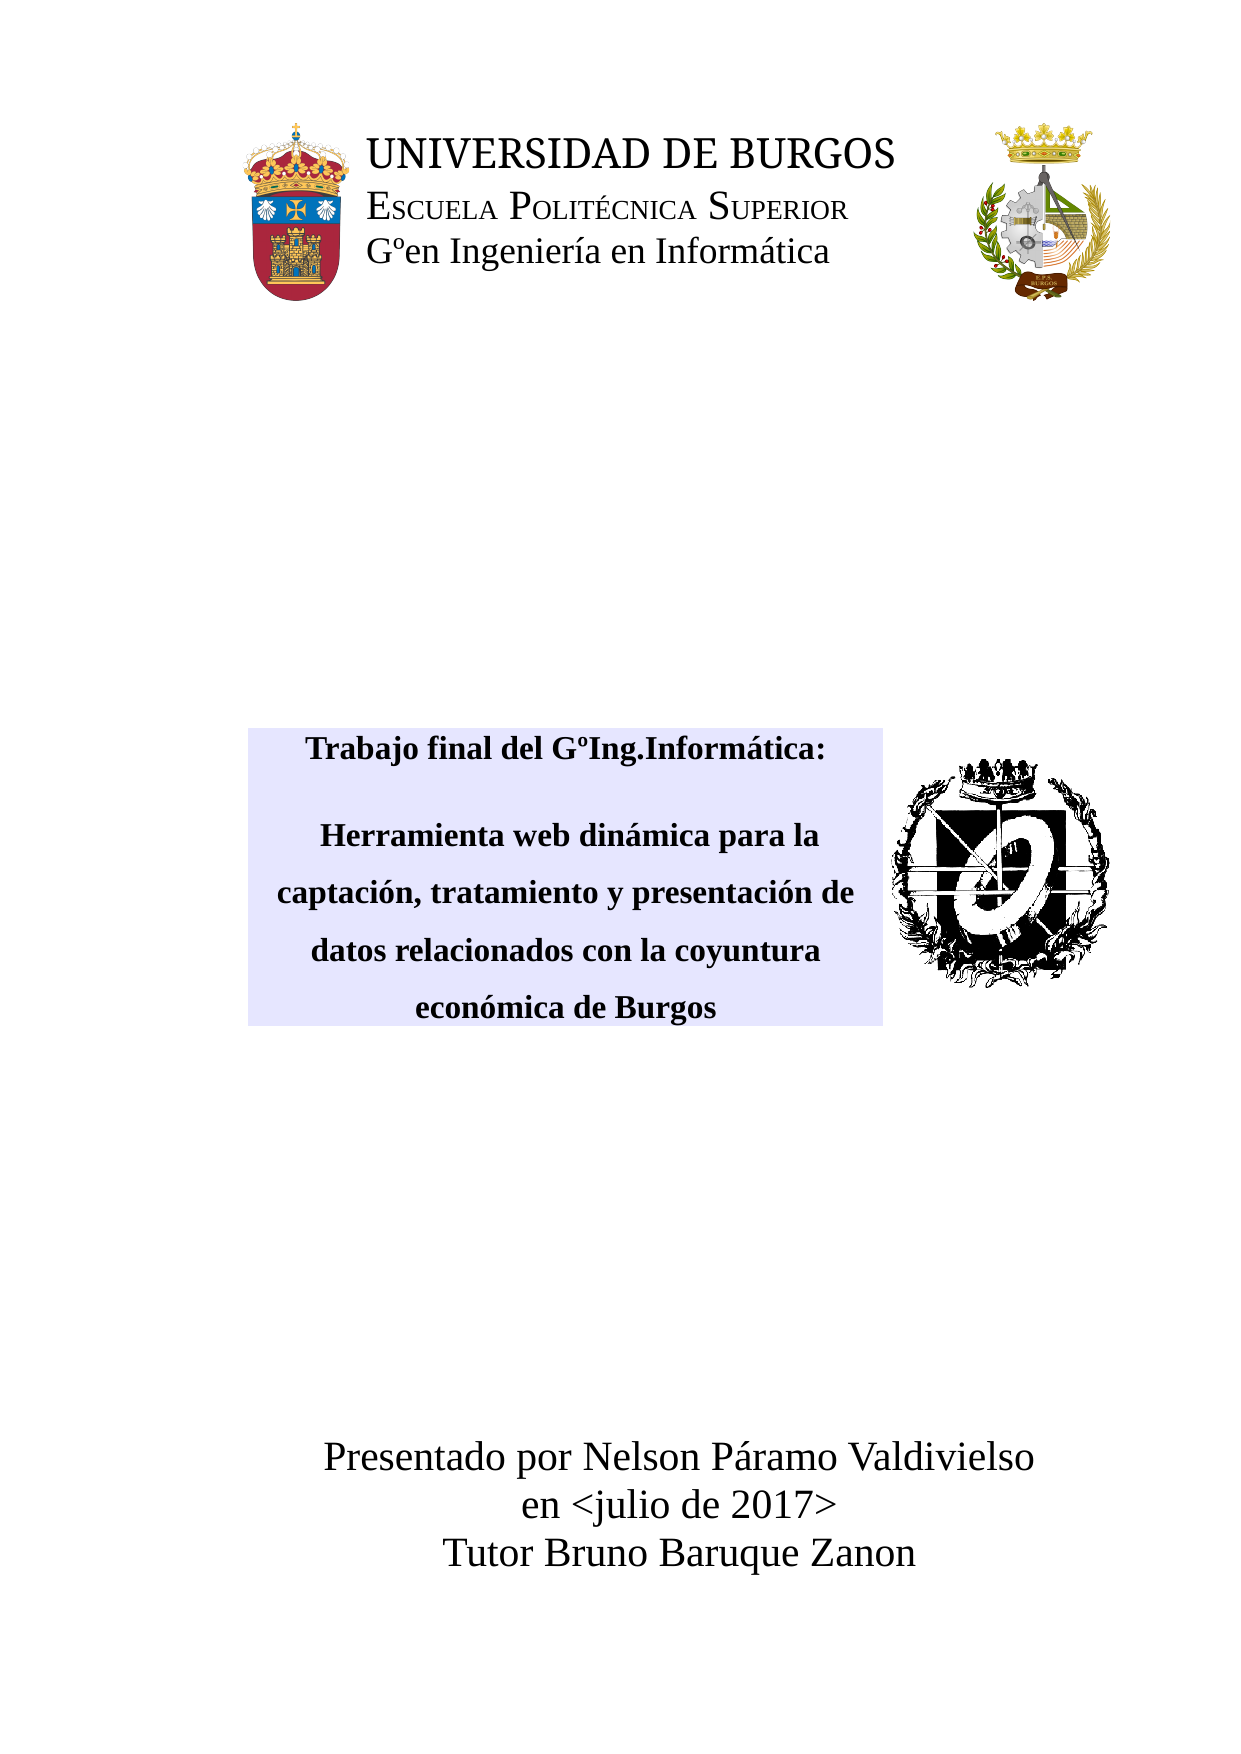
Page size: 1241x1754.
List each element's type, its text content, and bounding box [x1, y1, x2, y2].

text Trabajo final del GºIng.Informática: [248, 728, 883, 766]
text Herramienta web dinámica para la captación, tratamiento y presentación de datos relacionados con la coyuntura económica de Burgos [248, 815, 883, 1026]
text Tutor Bruno Baruque Zanon [236, 1527, 1122, 1575]
picture [242, 123, 350, 301]
text ­ [236, 1575, 1122, 1606]
text Presentado por Nelson Páramo Valdivielso en <julio de 2017> [236, 1431, 1122, 1527]
picture [883, 758, 1123, 996]
picture [973, 123, 1111, 301]
